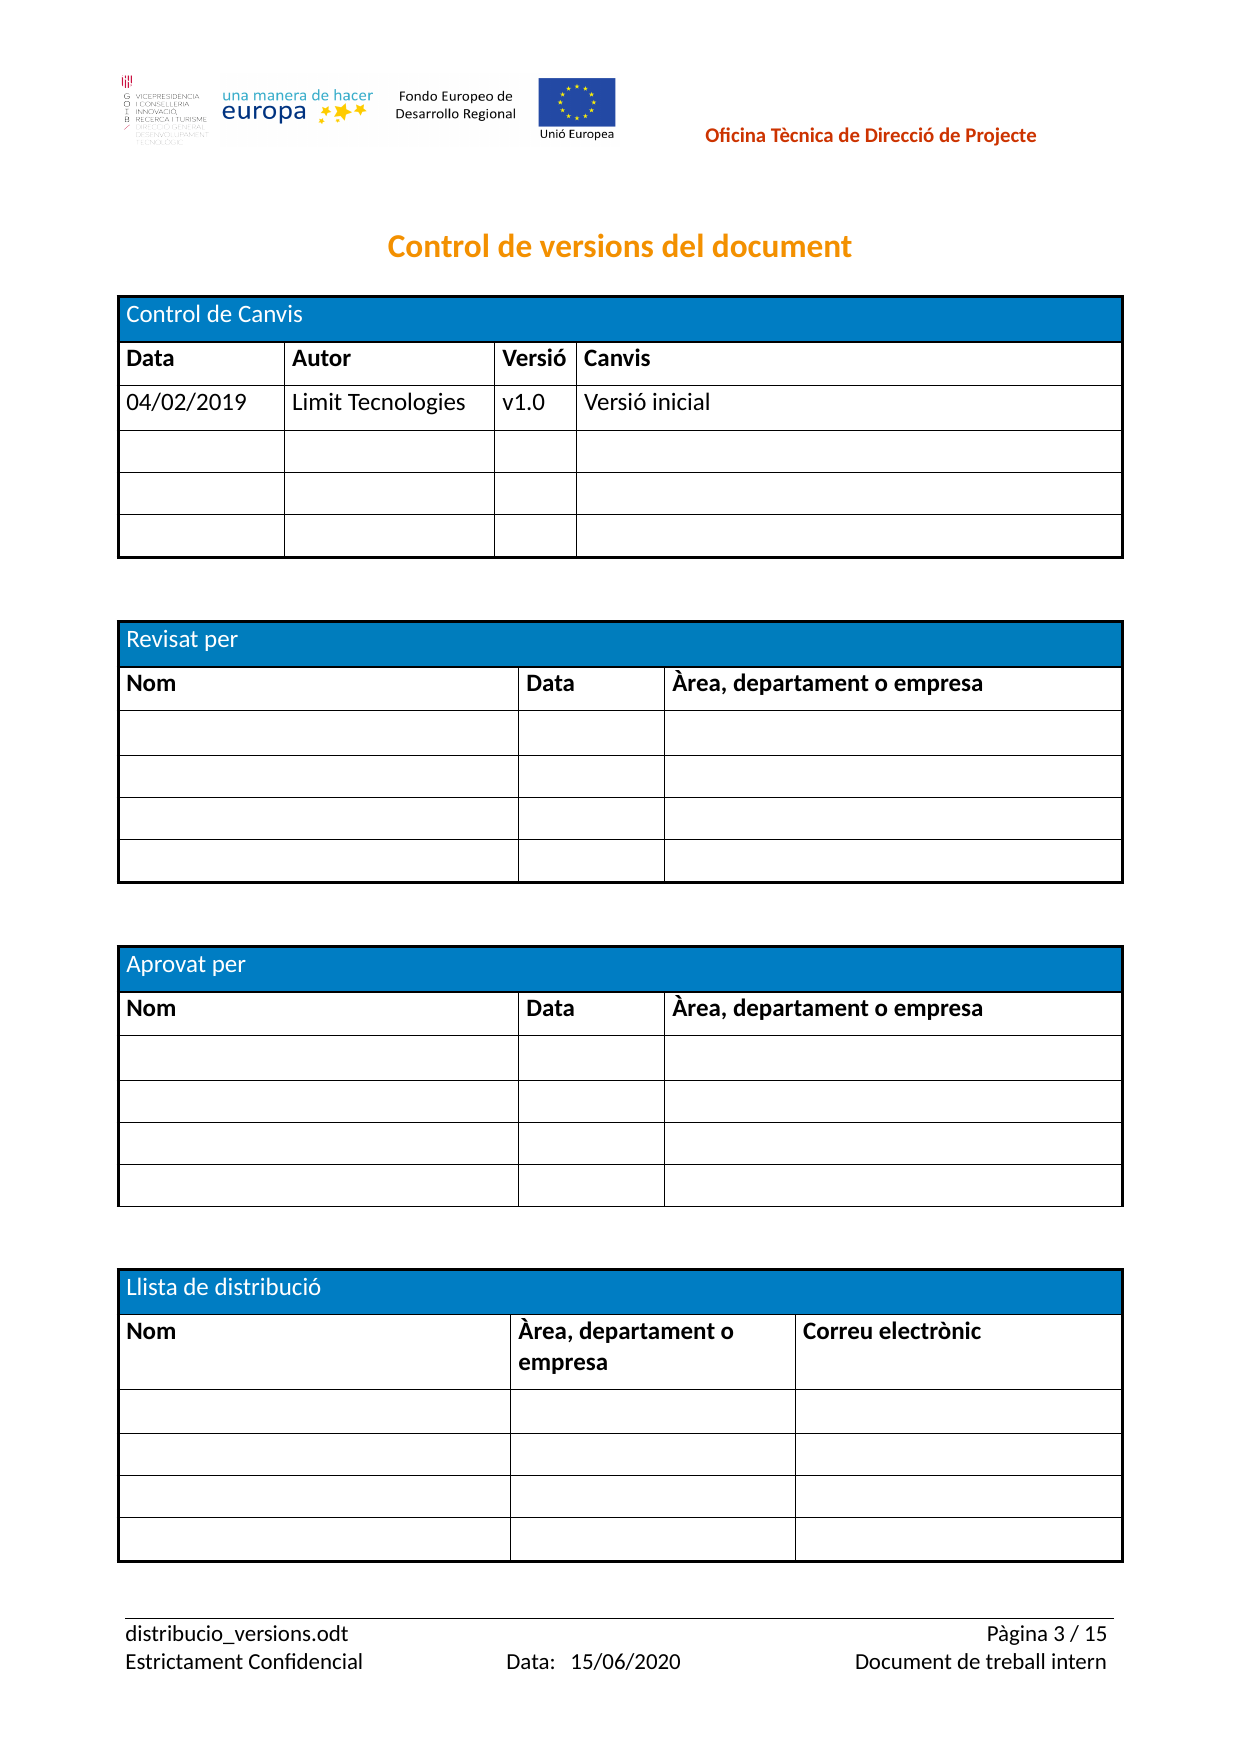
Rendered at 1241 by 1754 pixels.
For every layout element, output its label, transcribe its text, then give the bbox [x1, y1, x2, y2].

table_cell [665, 1165, 1121, 1206]
table_cell Nom [120, 1315, 510, 1389]
table_cell [120, 1476, 510, 1517]
table_cell Versió [495, 343, 576, 385]
table_cell Versió inicial [577, 386, 1121, 429]
table_cell [511, 1518, 795, 1559]
table_cell [120, 1390, 510, 1433]
table_cell [577, 431, 1121, 472]
table_cell [665, 756, 1121, 797]
table_cell [519, 1165, 664, 1206]
table_header Revisat per [120, 623, 1121, 666]
table_cell [120, 515, 284, 556]
table_cell [519, 1036, 664, 1079]
table_cell [495, 515, 576, 556]
table_cell [665, 711, 1121, 754]
table_cell [519, 1123, 664, 1164]
table_cell [120, 431, 284, 472]
table_cell [120, 711, 518, 754]
table_cell Canvis [577, 343, 1121, 385]
table_cell [120, 1518, 510, 1559]
table_cell [577, 473, 1121, 514]
table_cell [519, 840, 664, 881]
table_cell [120, 1434, 510, 1475]
table_cell [665, 1081, 1121, 1122]
table_cell [285, 515, 494, 556]
table_cell Correu electrònic [796, 1315, 1121, 1389]
table_cell Nom [120, 993, 518, 1035]
table_cell [519, 711, 664, 754]
table_cell Àrea, departament o empresa [511, 1315, 795, 1389]
table_header Llista de distribució [120, 1271, 1121, 1314]
table_cell [285, 473, 494, 514]
table_cell [577, 515, 1121, 556]
table_cell Àrea, departament o empresa [665, 668, 1121, 710]
table_cell [796, 1434, 1121, 1475]
picture [219, 73, 621, 147]
table_header Control de Canvis [120, 298, 1121, 341]
table_cell [796, 1518, 1121, 1559]
table_cell [519, 756, 664, 797]
picture [118, 73, 213, 147]
table_cell 04/02/2019 [120, 386, 284, 429]
table_cell [120, 1036, 518, 1079]
table_cell [511, 1476, 795, 1517]
table_cell Limit Tecnologies [285, 386, 494, 429]
table_cell [495, 473, 576, 514]
table_cell [285, 431, 494, 472]
table_cell [495, 431, 576, 472]
table_cell [796, 1390, 1121, 1433]
table_cell [120, 1165, 518, 1206]
table_cell Nom [120, 668, 518, 710]
table_cell v1.0 [495, 386, 576, 429]
table_cell Data [519, 993, 664, 1035]
table_cell [519, 798, 664, 839]
table_cell [665, 1123, 1121, 1164]
table_cell [120, 1123, 518, 1164]
table_cell [120, 756, 518, 797]
table_header Aprovat per [120, 948, 1121, 991]
table_cell [511, 1434, 795, 1475]
table_cell [120, 473, 284, 514]
table_cell [511, 1390, 795, 1433]
table_cell Data [120, 343, 284, 385]
table_cell [665, 798, 1121, 839]
table_cell Data [519, 668, 664, 710]
table_cell [665, 1036, 1121, 1079]
table_cell Autor [285, 343, 494, 385]
table_cell [120, 840, 518, 881]
table_cell [120, 798, 518, 839]
subtitle Control de versions del document [118, 225, 1122, 266]
table_cell [519, 1081, 664, 1122]
table_cell [665, 840, 1121, 881]
table_cell [796, 1476, 1121, 1517]
table_cell Àrea, departament o empresa [665, 993, 1121, 1035]
table_cell [120, 1081, 518, 1122]
